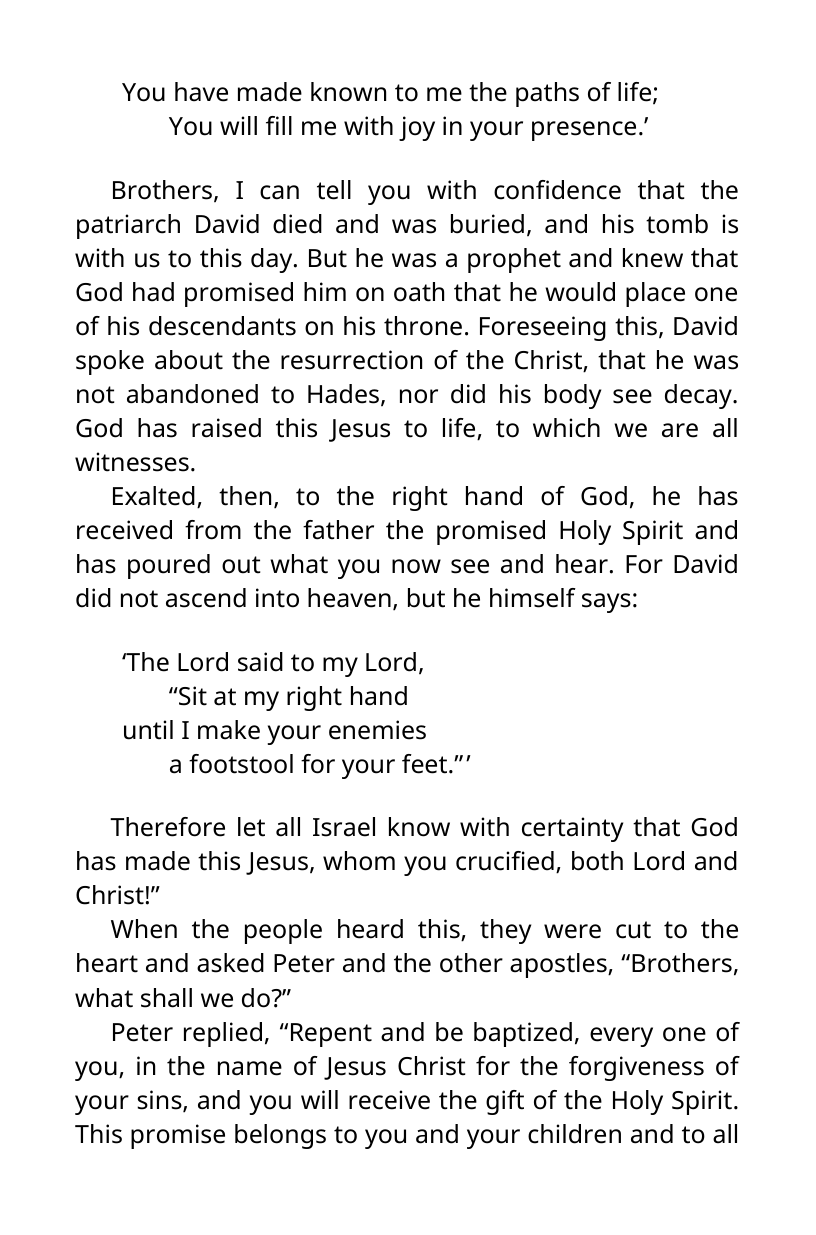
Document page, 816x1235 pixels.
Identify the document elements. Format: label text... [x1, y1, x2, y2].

text You will fill me with joy in your presence.’ [169, 109, 740, 143]
text “Sit at my right hand [169, 678, 740, 712]
text Peter replied, “Repent and be baptized, every one of you, in the name of Jesus Christ for the forgiveness of your sins, and you will receive the gift of the Holy Spirit. This promise belongs to you and your children and to all [75, 1014, 740, 1151]
text Brothers, I can tell you with confidence that the patriarch David died and was buried, and his tomb is with us to this day. But he was a prophet and knew that God had promised him on oath that he would place one of his descendants on his throne. Foreseeing this, David spoke about the resurrection of the Christ, that he was not abandoned to Hades, nor did his body see decay. God has raised this Jesus to life, to which we are all witnesses. [75, 172, 740, 479]
text You have made known to me the paths of life; [122, 75, 740, 109]
text a footstool for your feet.” ’ [169, 747, 740, 781]
text Therefore let all Israel know with certainty that God has made this Jesus, whom you crucified, both Lord and Christ!” [75, 810, 740, 912]
text until I make your enemies [122, 712, 740, 747]
text When the people heard this, they were cut to the heart and asked Peter and the other apostles, “Brothers, what shall we do?” [75, 912, 740, 1014]
text ‘The Lord said to my Lord, [122, 644, 693, 678]
text Exalted, then, to the right hand of God, he has received from the father the promised Holy Spirit and has poured out what you now see and hear. For David did not ascend into heaven, but he himself says: [75, 479, 740, 615]
